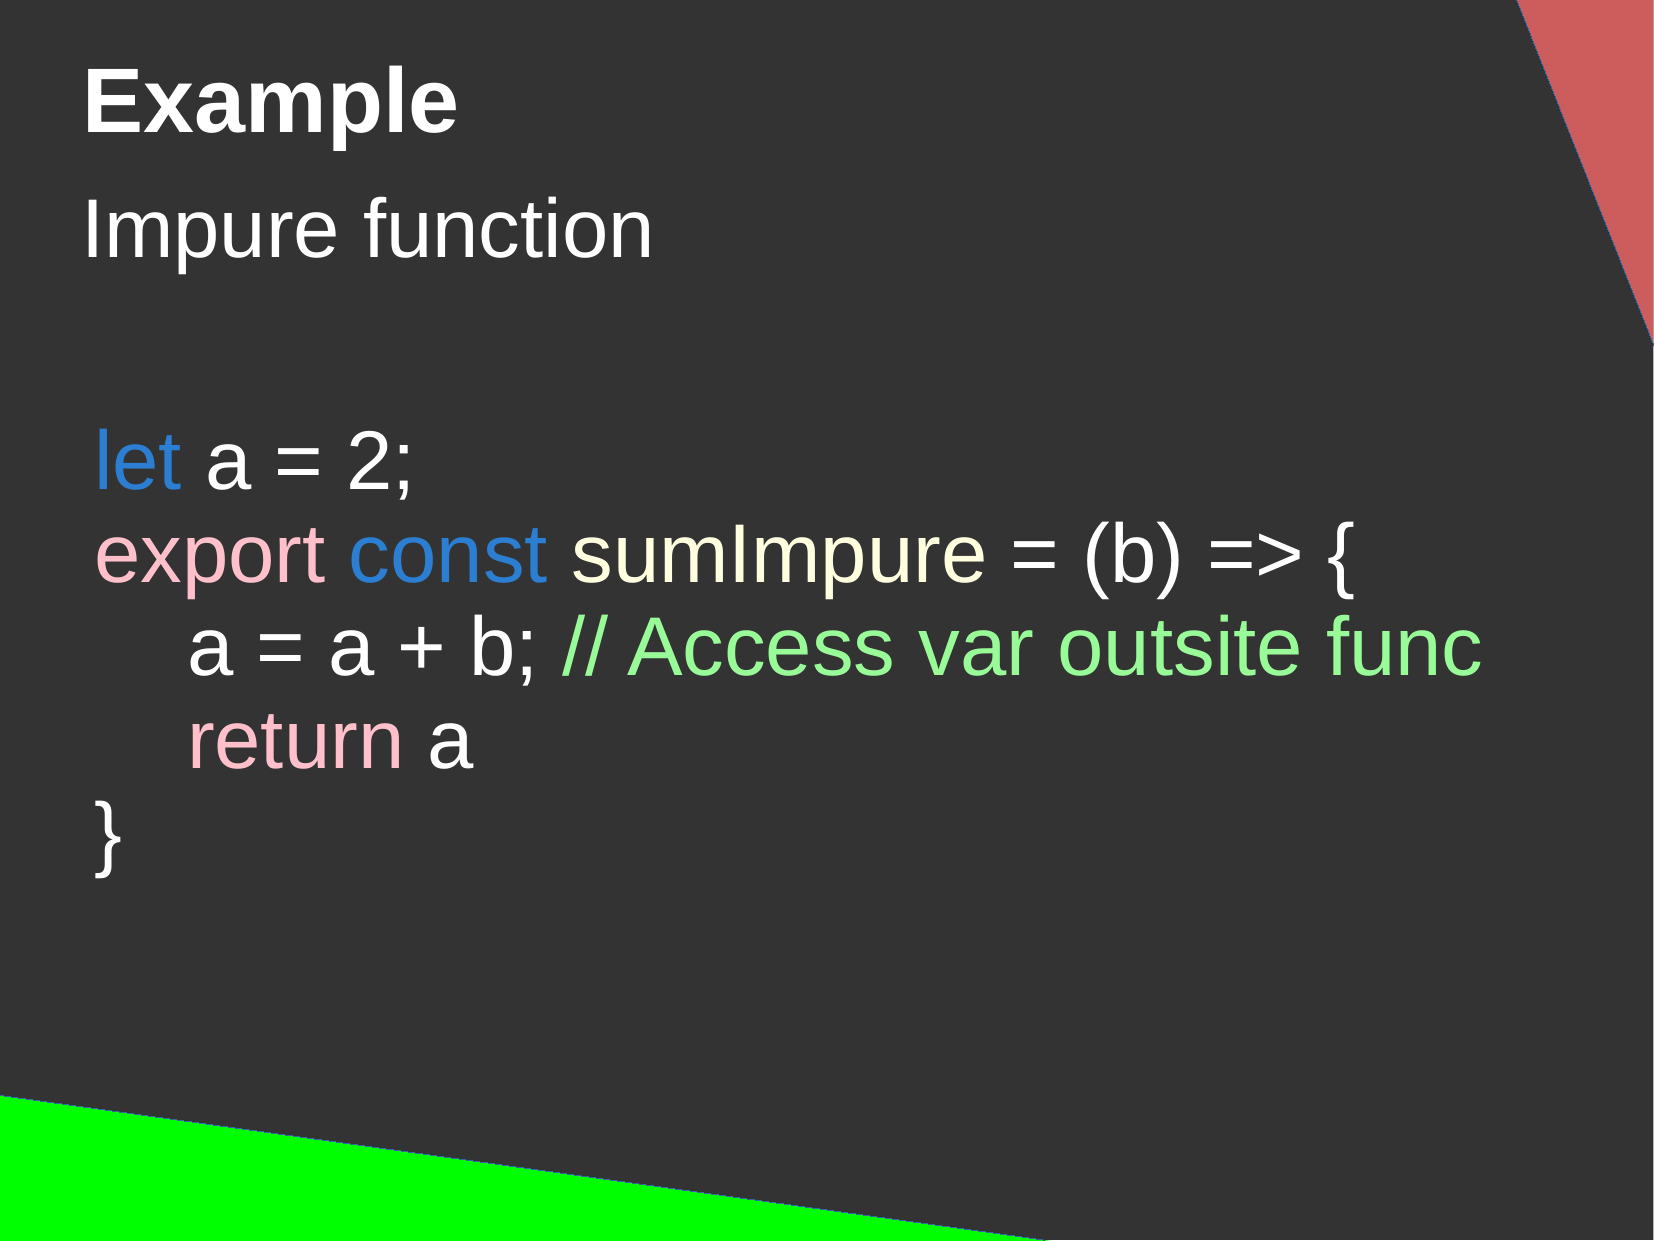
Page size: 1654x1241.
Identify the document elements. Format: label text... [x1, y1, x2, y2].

title Example [82, 49, 1571, 257]
title Impure function [81, 182, 1570, 390]
text_box [1516, 0, 1654, 346]
text_box [0, 1095, 1052, 1241]
text_box let a = 2; export const sumImpure = (b) => { a = a + b; // Access var outsite func return a } [79, 406, 1621, 1073]
